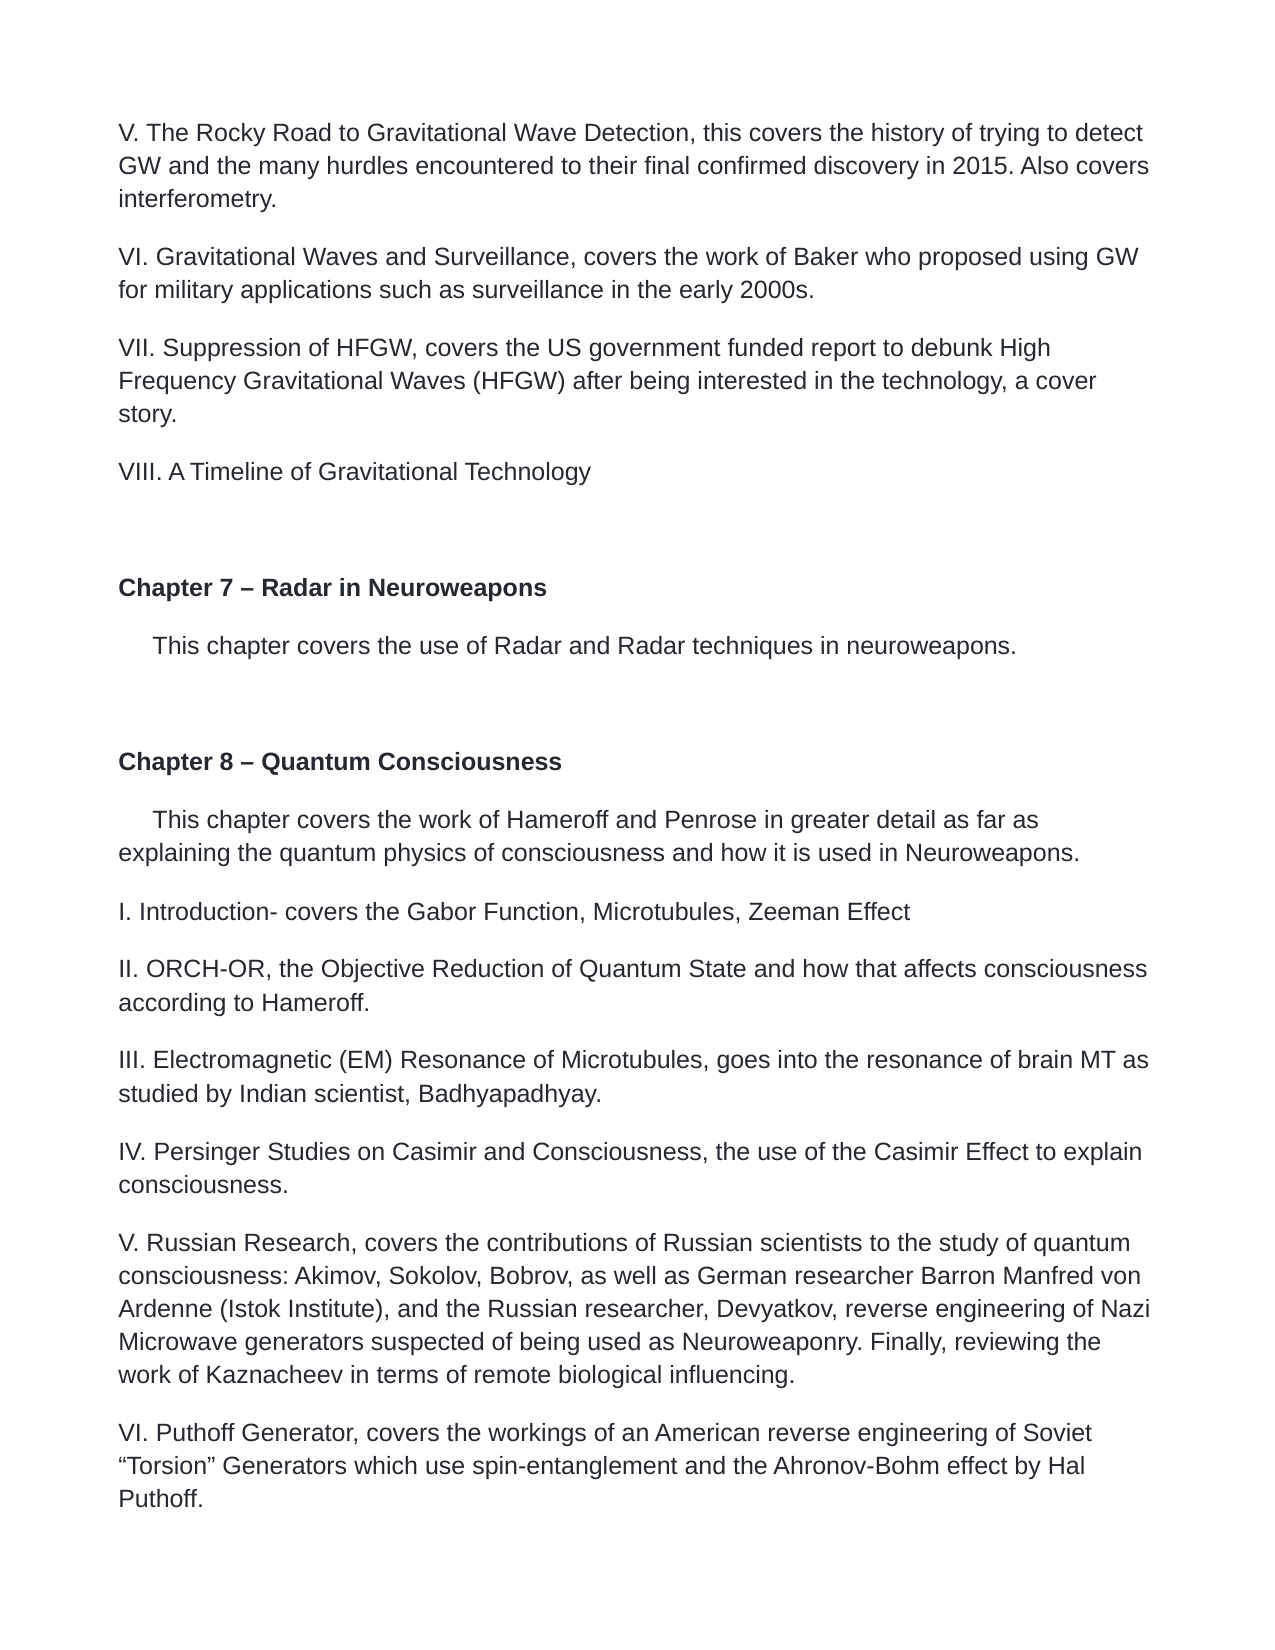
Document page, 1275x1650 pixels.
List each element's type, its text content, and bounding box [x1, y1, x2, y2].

text V. Russian Research, covers the contributions of Russian scientists to the study of quantum consciousness: Akimov, Sokolov, Bobrov, as well as German researcher Barron Manfred von Ardenne (Istok Institute), and the Russian researcher, Devyatkov, reverse engineering of Nazi Microwave generators suspected of being used as Neuroweaponry. Finally, reviewing the work of Kaznacheev in terms of remote biological influencing. [118, 1228, 1157, 1388]
text This chapter covers the work of Hameroff and Penrose in greater detail as far as explaining the quantum physics of consciousness and how it is used in Neuroweapons. [118, 805, 1157, 867]
text IV. Persinger Studies on Casimir and Consciousness, the use of the Casimir Effect to explain consciousness. [118, 1137, 1157, 1198]
text This chapter covers the use of Radar and Radar techniques in neuroweapons. [118, 631, 1157, 660]
text III. Electromagnetic (EM) Resonance of Microtubules, goes into the resonance of brain MT as studied by Indian scientist, Badhyapadhyay. [118, 1046, 1157, 1107]
text Chapter 8 – Quantum Consciousness [118, 747, 1157, 776]
text VI. Gravitational Waves and Surveillance, covers the work of Baker who proposed using GW for military applications such as surveillance in the early 2000s. [118, 242, 1157, 304]
text II. ORCH-OR, the Objective Reduction of Quantum State and how that affects consciousness according to Hameroff. [118, 954, 1157, 1016]
text VI. Puthoff Generator, covers the workings of an American reverse engineering of Soviet “Torsion” Generators which use spin-entanglement and the Ahronov-Bohm effect by Hal Puthoff. [118, 1418, 1157, 1512]
text VII. Suppression of HFGW, covers the US government funded report to debunk High Frequency Gravitational Waves (HFGW) after being interested in the technology, a cover story. [118, 333, 1157, 428]
text I. Introduction- covers the Gabor Function, Microtubules, Zeeman Effect [118, 896, 1157, 925]
text V. The Rocky Road to Gravitational Wave Detection, this covers the history of trying to detect GW and the many hurdles encountered to their final confirmed discovery in 2015. Also covers interferometry. [118, 118, 1157, 213]
text Chapter 7 – Radar in Neuroweapons [118, 573, 1157, 602]
text VIII. A Timeline of Gravitational Technology [118, 457, 1157, 486]
